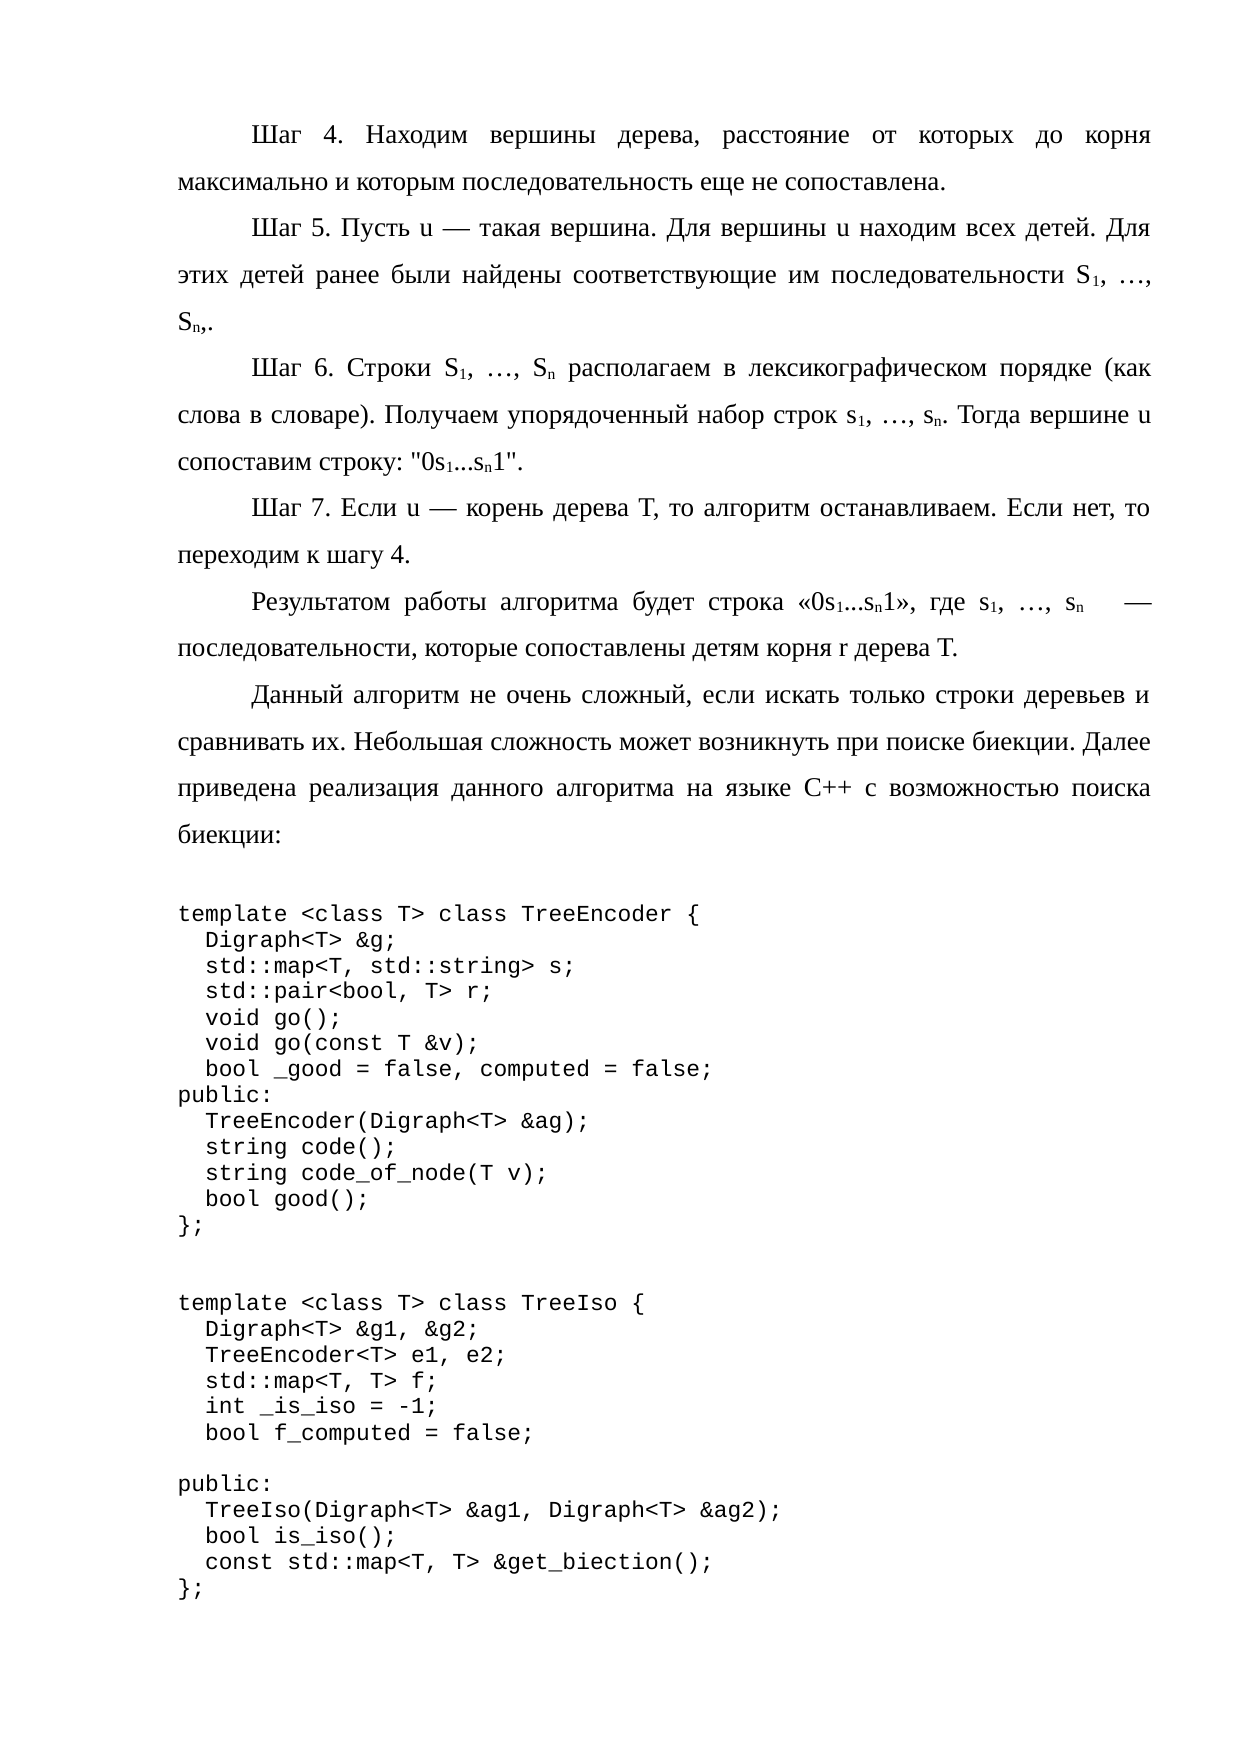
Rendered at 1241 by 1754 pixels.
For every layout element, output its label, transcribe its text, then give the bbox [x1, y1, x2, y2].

text }; [177, 1213, 1152, 1239]
text bool is_iso(); [177, 1524, 1152, 1551]
text void go(); [177, 1006, 1152, 1032]
text public: [177, 1473, 1152, 1499]
text int _is_iso = -1; [177, 1395, 1152, 1421]
text Шаг 5. Пусть u — такая вершина. Для вершины u находим всех детей. Для этих детей ранее были найдены соответствующие им последовательности S1, …, Sn,. [177, 211, 1152, 336]
text std::map<T, std::string> s; [177, 954, 1152, 980]
text bool f_computed = false; [177, 1421, 1152, 1447]
text template <class T> class TreeEncoder { [177, 902, 1152, 928]
text TreeIso(Digraph<T> &ag1, Digraph<T> &ag2); [177, 1499, 1152, 1524]
text public: [177, 1084, 1152, 1109]
text Шаг 6. Строки S1, …, Sn располагаем в лексикографическом порядке (как слова в словаре). Получаем упорядоченный набор строк s1, …, sn. Тогда вершине u сопоставим строку: "0s1...sn1". [177, 351, 1152, 476]
text template <class T> class TreeIso { [177, 1291, 1152, 1317]
text bool good(); [177, 1187, 1152, 1213]
text Данный алгоритм не очень сложный, если искать только строки деревьев и сравнивать их. Небольшая сложность может возникнуть при поиске биекции. Далее приведена реализация данного алгоритма на языке C++ с возможностью поиска биекции: [177, 678, 1152, 849]
text }; [177, 1576, 1152, 1602]
text Результатом работы алгоритма будет строка «0s1...sn1», где s1, …, sn — последовательности, которые сопоставлены детям корня r дерева T. [177, 585, 1152, 663]
text std::pair<bool, T> r; [177, 980, 1152, 1006]
text Шаг 4. Находим вершины дерева, расстояние от которых до корня максимально и которым последовательность еще не сопоставлена. [177, 118, 1152, 196]
text string code_of_node(T v); [177, 1161, 1152, 1187]
text TreeEncoder<T> e1, e2; [177, 1343, 1152, 1369]
text bool _good = false, computed = false; [177, 1058, 1152, 1084]
text Шаг 7. Если u — корень дерева T, то алгоритм останавливаем. Если нет, то переходим к шагу 4. [177, 491, 1152, 569]
text std::map<T, T> f; [177, 1369, 1152, 1395]
text Digraph<T> &g; [177, 928, 1152, 954]
text const std::map<T, T> &get_biection(); [177, 1551, 1152, 1576]
text void go(const T &v); [177, 1032, 1152, 1058]
text TreeEncoder(Digraph<T> &ag); [177, 1109, 1152, 1136]
text Digraph<T> &g1, &g2; [177, 1317, 1152, 1343]
text string code(); [177, 1136, 1152, 1161]
